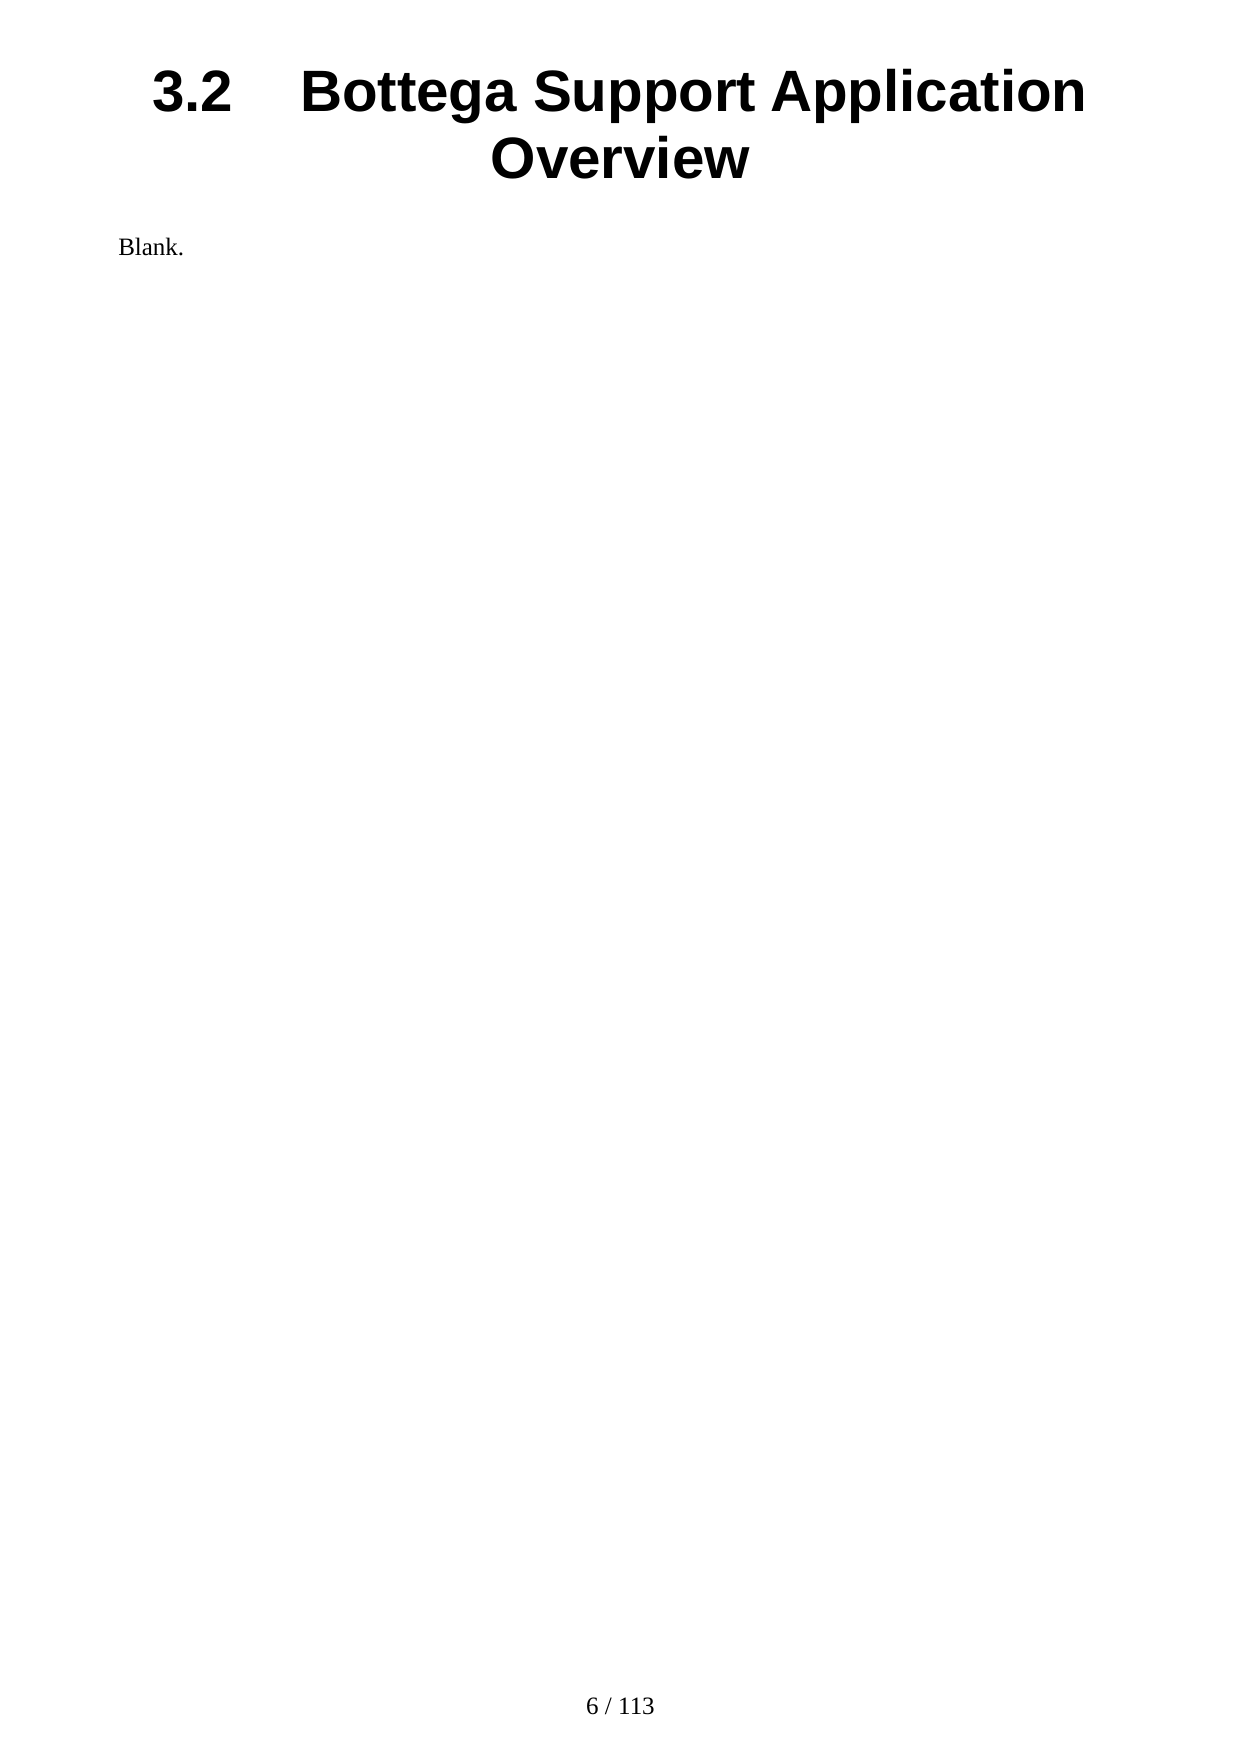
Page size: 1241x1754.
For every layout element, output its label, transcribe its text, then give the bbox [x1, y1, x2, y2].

title 3.2 Bottega Support Application Overview [118, 56, 1122, 190]
text Blank. [118, 232, 1122, 260]
